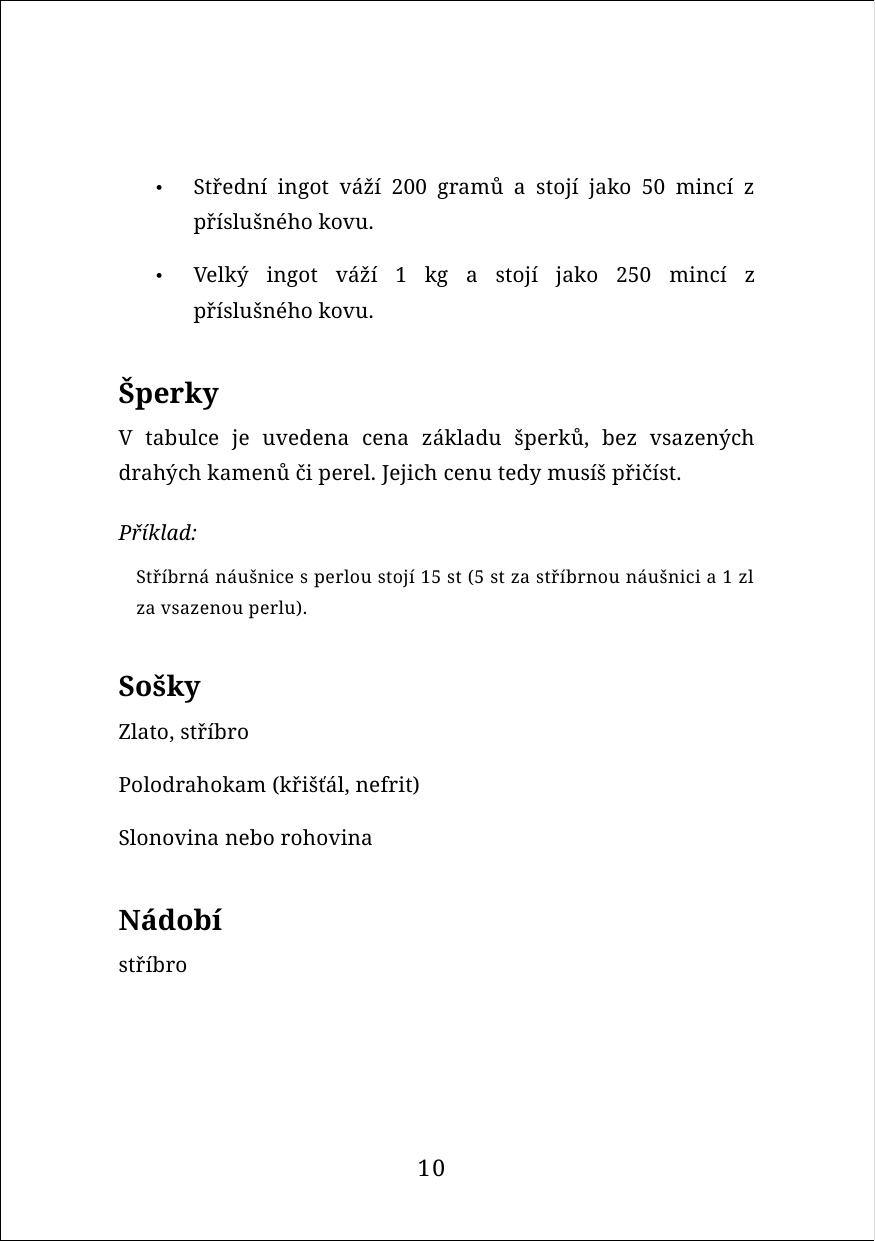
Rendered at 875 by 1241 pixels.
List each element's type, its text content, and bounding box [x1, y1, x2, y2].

subtitle Nádobí [118, 900, 756, 938]
text Slonovina nebo rohovina [118, 823, 756, 852]
list Velký ingot váží 1 kg a stojí jako 250 mincí z příslušného kovu. [156, 261, 756, 324]
text Polodrahokam (křišťál, nefrit) [118, 770, 756, 798]
subtitle Šperky [118, 373, 756, 411]
text Příklad: [118, 518, 756, 546]
subtitle Sošky [118, 667, 756, 705]
text Zlato, stříbro [118, 717, 756, 745]
text V tabulce je uvedena cena základu šperků, bez vsazených drahých kamenů či perel. Jejich cenu tedy musíš přičíst. [118, 423, 756, 487]
text Stříbrná náušnice s perlou stojí 15 st (5 st za stříbrnou náušnici a 1 zl za vsazenou perlu). [136, 565, 756, 619]
list Střední ingot váží 200 gramů a stojí jako 50 mincí z příslušného kovu. [156, 172, 756, 236]
text stříbro [118, 950, 756, 979]
